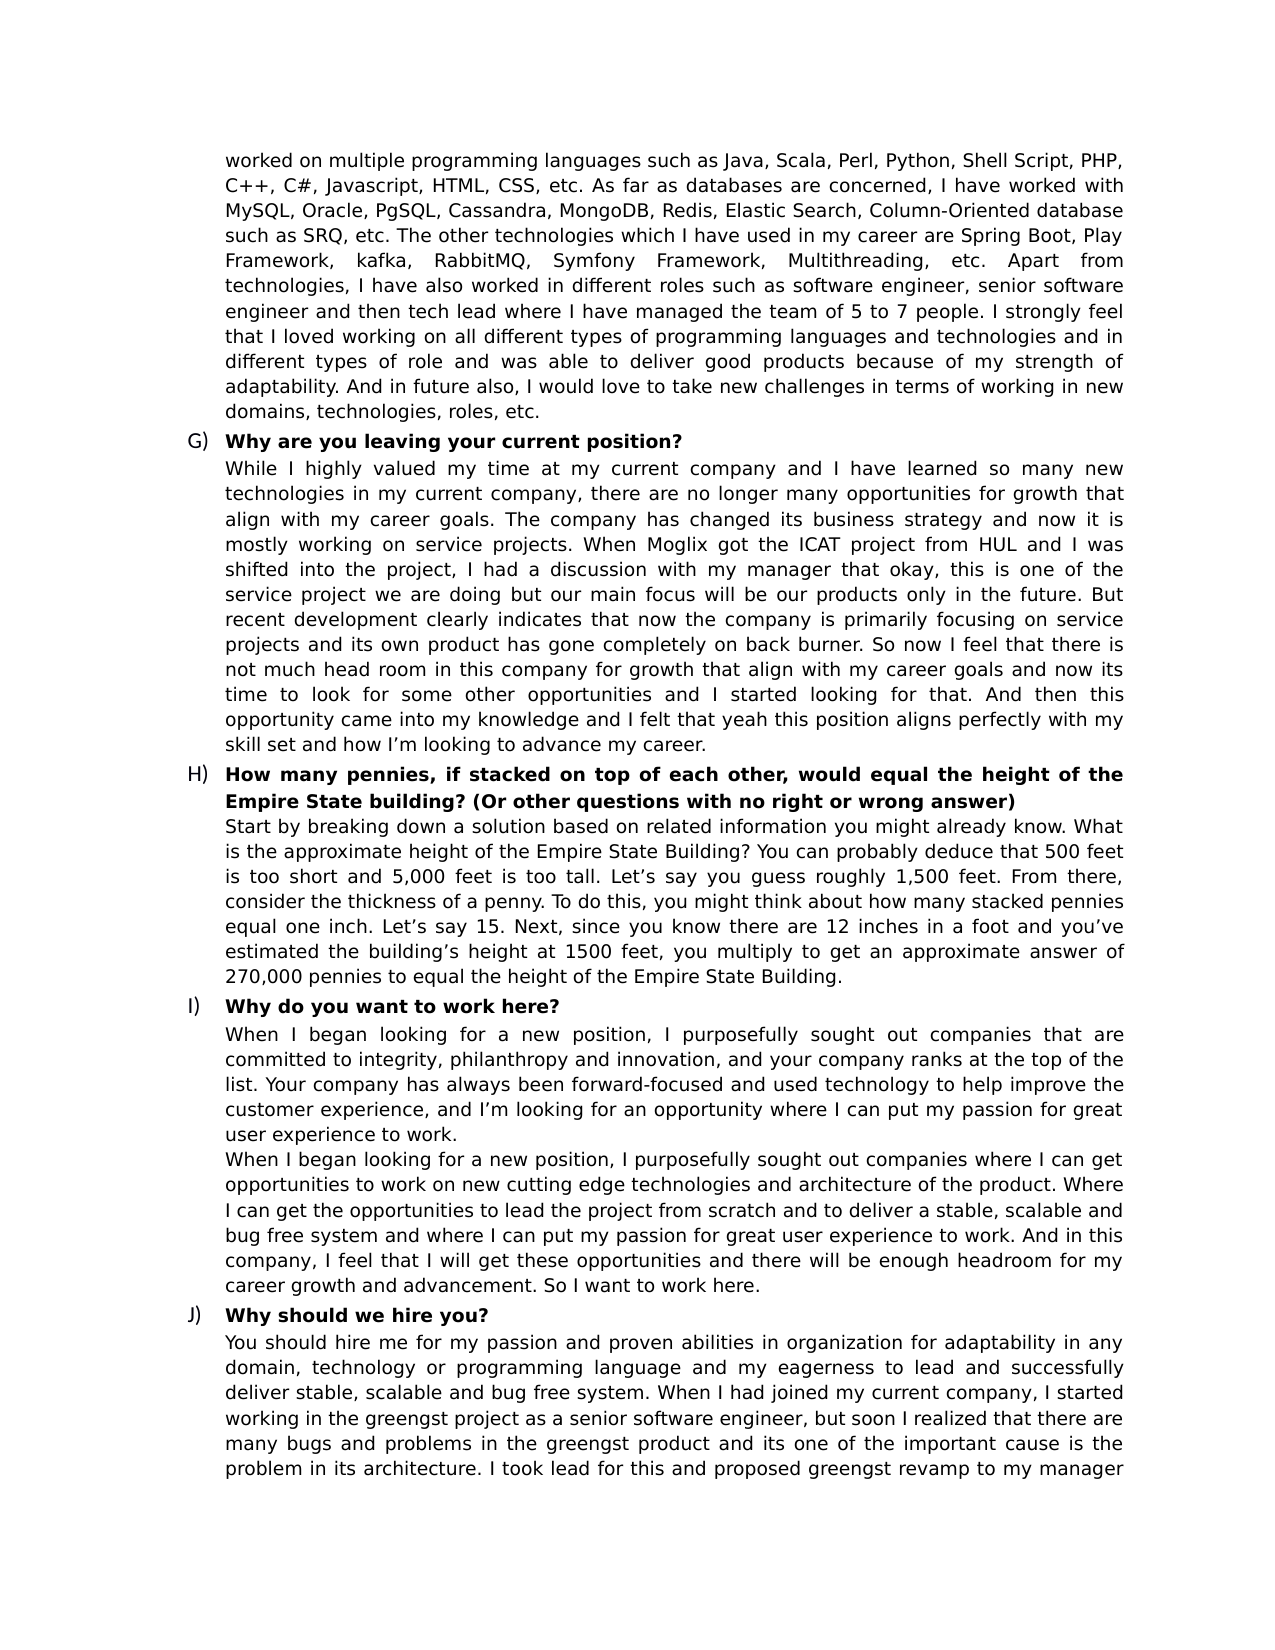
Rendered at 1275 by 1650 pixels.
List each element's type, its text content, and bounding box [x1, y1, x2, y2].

list Why should we hire you? [187, 1300, 1125, 1328]
list When I began looking for a new position, I purposefully sought out companies where I can get opportunities to work on new cutting edge technologies and architecture of the product. Where I can get the opportunities to lead the project from scratch and to deliver a stable, scalable and bug free system and where I can put my passion for great user experience to work. And in this company, I feel that I will get these opportunities and there will be enough headroom for my career growth and advancement. So I want to work here. [187, 1149, 1125, 1297]
list worked on multiple programming languages such as Java, Scala, Perl, Python, Shell Script, PHP, C++, C#, Javascript, HTML, CSS, etc. As far as databases are concerned, I have worked with MySQL, Oracle, PgSQL, Cassandra, MongoDB, Redis, Elastic Search, Column-Oriented database such as SRQ, etc. The other technologies which I have used in my career are Spring Boot, Play Framework, kafka, RabbitMQ, Symfony Framework, Multithreading, etc. Apart from technologies, I have also worked in different roles such as software engineer, senior software engineer and then tech lead where I have managed the team of 5 to 7 people. I strongly feel that I loved working on all different types of programming languages and technologies and in different types of role and was able to deliver good products because of my strength of adaptability. And in future also, I would love to take new challenges in terms of working in new domains, technologies, roles, etc. [187, 150, 1125, 423]
list When I began looking for a new position, I purposefully sought out companies that are committed to integrity, philanthropy and innovation, and your company ranks at the top of the list. Your company has always been forward-focused and used technology to help improve the customer experience, and I’m looking for an opportunity where I can put my passion for great user experience to work. [187, 1024, 1125, 1146]
list Start by breaking down a solution based on related information you might already know. What is the approximate height of the Empire State Building? You can probably deduce that 500 feet is too short and 5,000 feet is too tall. Let’s say you guess roughly 1,500 feet. From there, consider the thickness of a penny. To do this, you might think about how many stacked pennies equal one inch. Let’s say 15. Next, since you know there are 12 inches in a foot and you’ve estimated the building’s height at 1500 feet, you multiply to get an approximate answer of 270,000 pennies to equal the height of the Empire State Building. [187, 816, 1125, 988]
list While I highly valued my time at my current company and I have learned so many new technologies in my current company, there are no longer many opportunities for growth that align with my career goals. The company has changed its business strategy and now it is mostly working on service projects. When Moglix got the ICAT project from HUL and I was shifted into the project, I had a discussion with my manager that okay, this is one of the service project we are doing but our main focus will be our products only in the future. But recent development clearly indicates that now the company is primarily focusing on service projects and its own product has gone completely on back burner. So now I feel that there is not much head room in this company for growth that align with my career goals and now its time to look for some other opportunities and I started looking for that. And then this opportunity came into my knowledge and I felt that yeah this position aligns perfectly with my skill set and how I’m looking to advance my career. [187, 458, 1125, 756]
list How many pennies, if stacked on top of each other, would equal the height of the Empire State building? (Or other questions with no right or wrong answer) [187, 759, 1125, 813]
list Why are you leaving your current position? [187, 426, 1125, 454]
list Why do you want to work here? [187, 992, 1125, 1020]
list You should hire me for my passion and proven abilities in organization for adaptability in any domain, technology or programming language and my eagerness to lead and successfully deliver stable, scalable and bug free system. When I had joined my current company, I started working in the greengst project as a senior software engineer, but soon I realized that there are many bugs and problems in the greengst product and its one of the important cause is the problem in its architecture. I took lead for this and proposed greengst revamp to my manager [187, 1332, 1125, 1479]
